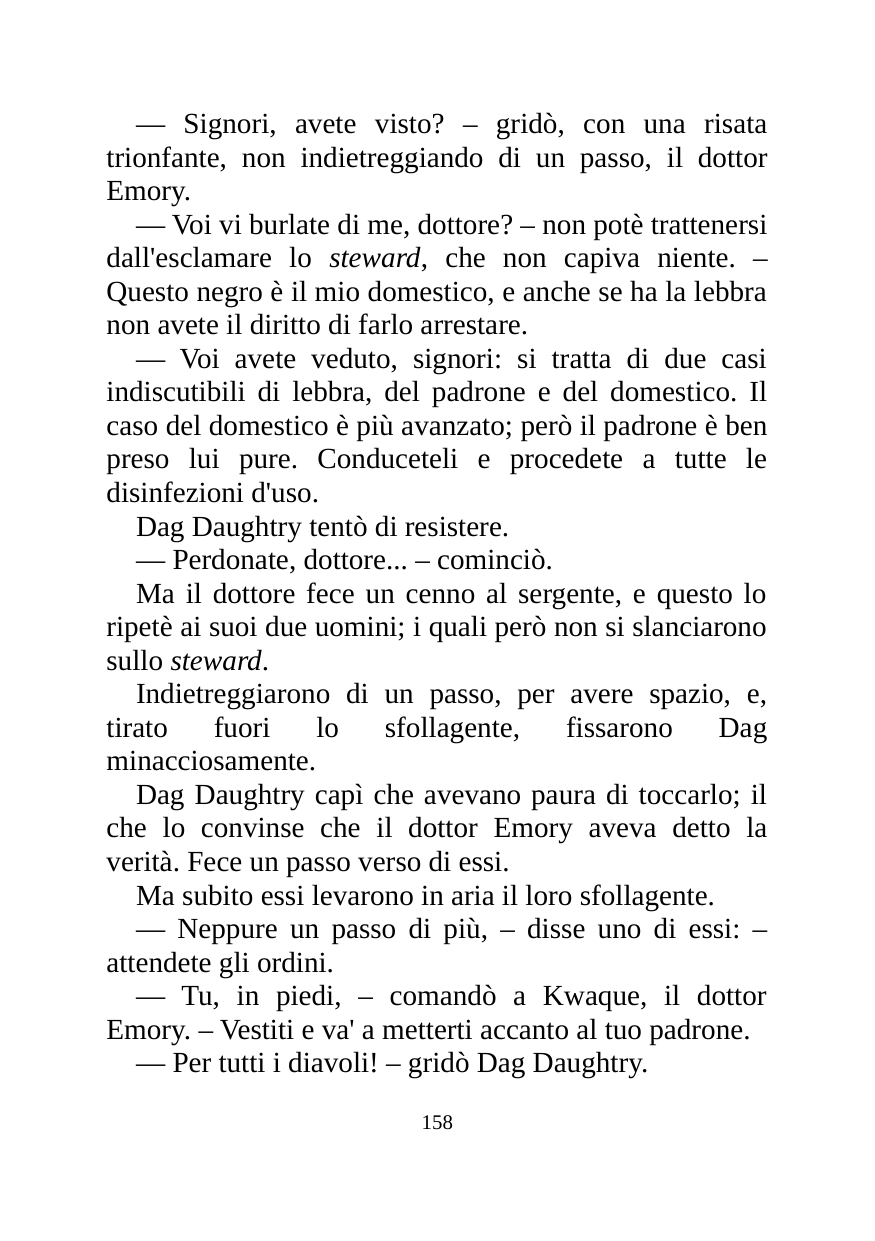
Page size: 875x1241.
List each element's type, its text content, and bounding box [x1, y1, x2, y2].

text Dag Daughtry capì che avevano paura di toccarlo; il che lo convinse che il dottor Emory aveva detto la verità. Fece un passo verso di essi. [106, 777, 768, 878]
text — Neppure un passo di più, – disse uno di essi: – attendete gli ordini. [106, 911, 768, 978]
text — Tu, in piedi, – comandò a Kwaque, il dottor Emory. – Vestiti e va' a metterti accanto al tuo padrone. [106, 978, 768, 1045]
text Indietreggiarono di un passo, per avere spazio, e, tirato fuori lo sfollagente, fissarono Dag minacciosamente. [106, 676, 768, 777]
text — Signori, avete visto? – gridò, con una risata trionfante, non indietreggiando di un passo, il dottor Emory. [106, 106, 768, 207]
text — Perdonate, dottore... – cominciò. [106, 542, 768, 576]
text — Per tutti i diavoli! – gridò Dag Daughtry. [106, 1045, 768, 1079]
text — Voi vi burlate di me, dottore? – non potè trattenersi dall'esclamare lo steward, che non capiva niente. – Questo negro è il mio domestico, e anche se ha la lebbra non avete il diritto di farlo arrestare. [106, 207, 768, 341]
text Dag Daughtry tentò di resistere. [106, 509, 768, 542]
text Ma il dottore fece un cenno al sergente, e questo lo ripetè ai suoi due uomini; i quali però non si slanciarono sullo steward. [106, 576, 768, 676]
text Ma subito essi levarono in aria il loro sfollagente. [106, 878, 768, 911]
text — Voi avete veduto, signori: si tratta di due casi indiscutibili di lebbra, del padrone e del domestico. Il caso del domestico è più avanzato; però il padrone è ben preso lui pure. Conduceteli e procedete a tutte le disinfezioni d'uso. [106, 341, 768, 509]
